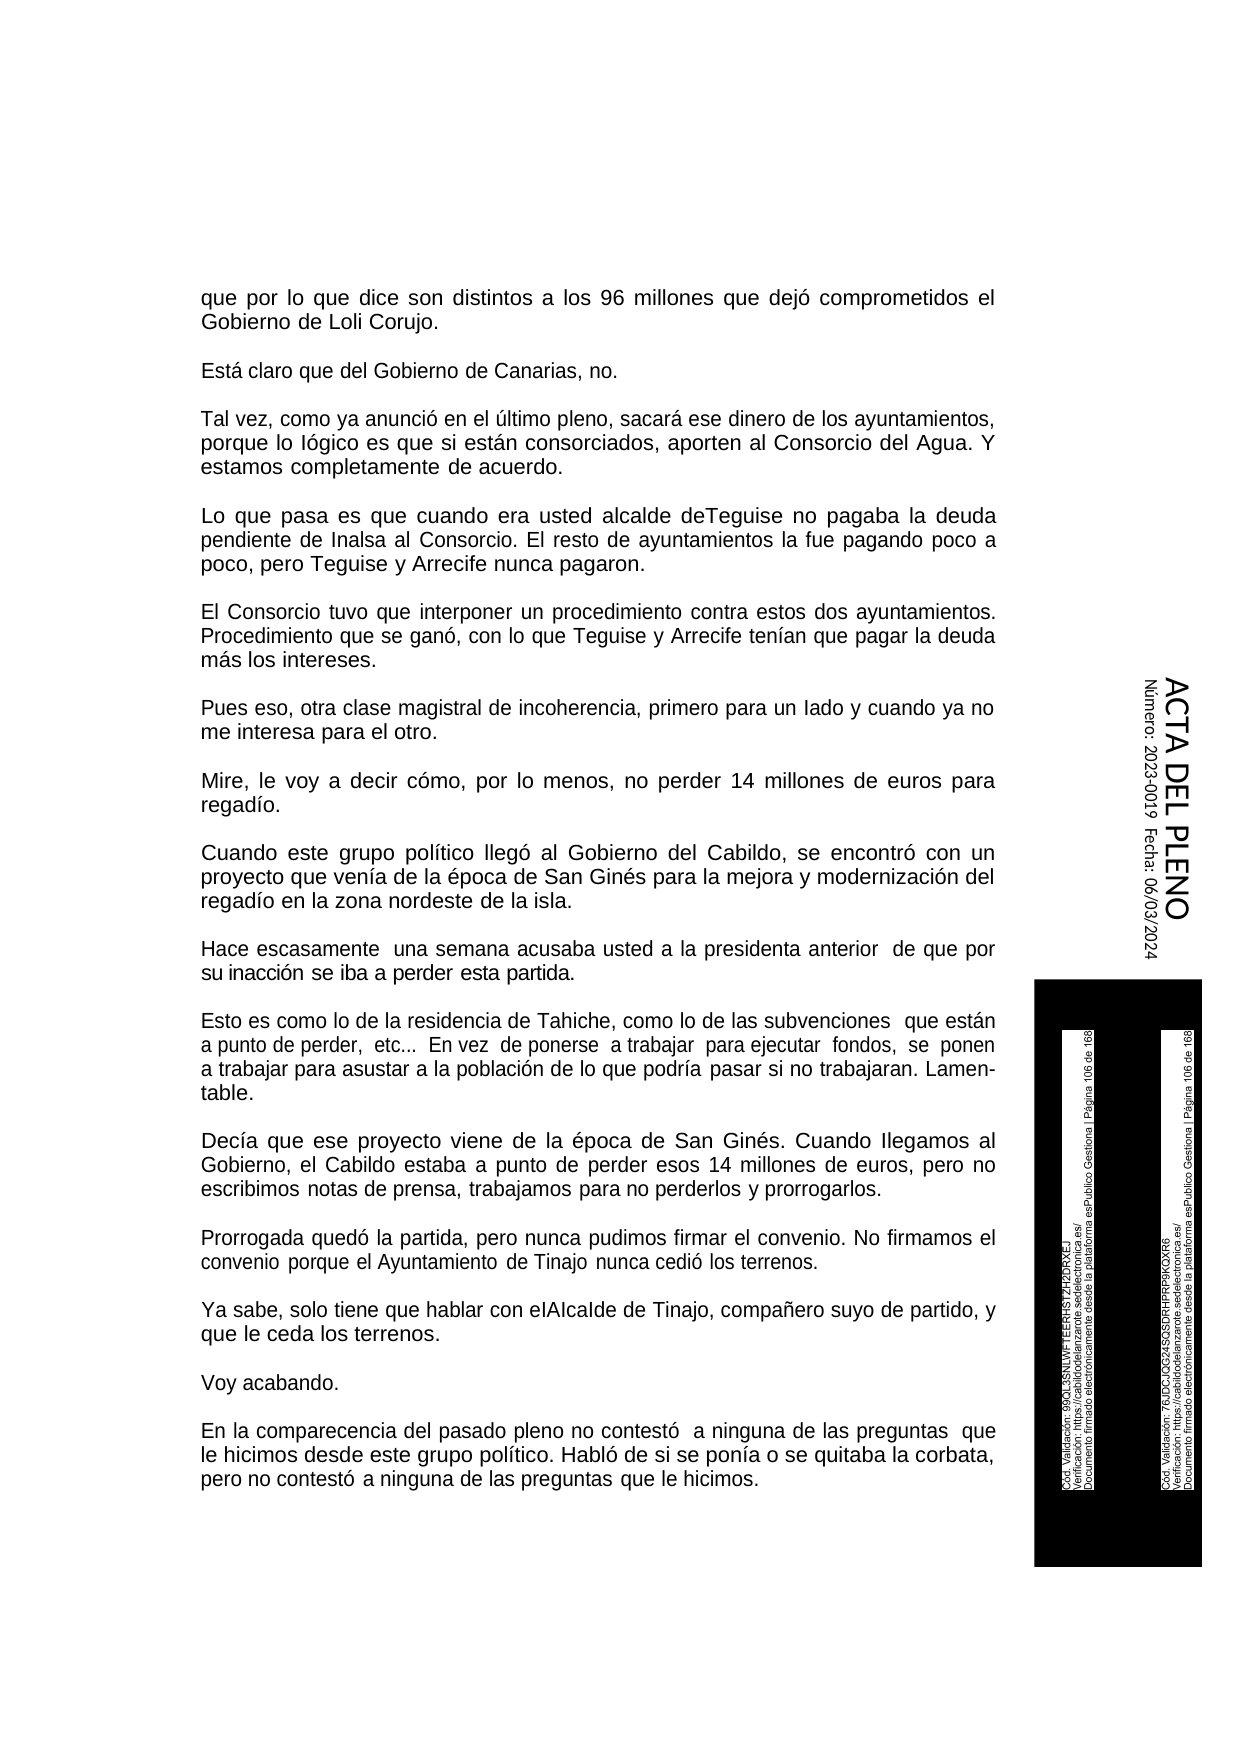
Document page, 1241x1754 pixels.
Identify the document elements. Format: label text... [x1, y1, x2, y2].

text Lo que pasa es que cuando era usted alcalde deTeguise no pagaba la deuda pendiente de Inalsa al Consorcio. El resto de ayuntamientos la fue pagando poco a poco, pero Teguise y Arrecife nunca pagaron. [200, 504, 998, 576]
text Prorrogada quedó la partida, pero nunca pudimos firmar el convenio. No firmamos el convenio porque el Ayuntamiento de Tinajo nunca cedió los terrenos. [201, 1226, 998, 1274]
text Cuando este grupo político llegó al Gobierno del Cabildo, se encontró con un proyecto que venía de la época de San Ginés para la mejora y modernización del regadío en la zona nordeste de la isla. [200, 841, 997, 913]
picture [1062, 1395, 1094, 1490]
picture [1161, 1030, 1194, 1370]
text En la comparecencia del pasado pleno no contestó a ninguna de las preguntas que le hicimos desde este grupo político. Habló de si se ponía o se quitaba la corbata, pero no contestó a ninguna de las preguntas que le hicimos. [200, 1419, 996, 1491]
text Número: 2023-0019 Fecha: 06/03/2024 [1142, 679, 1161, 967]
text Voy acabando. [201, 1370, 1205, 1395]
text ACTA DEL PLENO [1161, 677, 1196, 967]
text Pues eso, otra clase magistral de incoherencia, primero para un Iado y cuando ya no me interesa para el otro. [200, 697, 996, 744]
text Ya sabe, solo tiene que hablar con eIAIcaIde de Tinajo, compañero suyo de partido, y que le ceda los terrenos. [201, 1299, 997, 1347]
text Decía que ese proyecto viene de la época de San Ginés. Cuando Ilegamos al Gobierno, el Cabildo estaba a punto de perder esos 14 millones de euros, pero no escribimos notas de prensa, trabajamos para no perderlos y prorrogarlos. [201, 1130, 997, 1201]
text Tal vez, como ya anunció en el último pleno, sacará ese dinero de los ayuntamientos, porque lo Iógico es que si están consorciados, aporten al Consorcio del Agua. Y estamos completamente de acuerdo. [200, 408, 997, 479]
text Mire, le voy a decir cómo, por lo menos, no perder 14 millones de euros para regadío. [201, 769, 997, 817]
text Esto es como lo de la residencia de Tahiche, como lo de las subvenciones que están a punto de perder, etc... En vez de ponerse a trabajar para ejecutar fondos, se ponen a trabajar para asustar a la población de lo que podría pasar si no trabajaran. Lamen- table. [201, 1009, 996, 1105]
picture [1062, 1030, 1094, 1370]
picture [1161, 1395, 1194, 1490]
text Hace escasamente una semana acusaba usted a la presidenta anterior de que por su inacción se iba a perder esta partida. [201, 937, 995, 986]
text Está claro que del Gobierno de Canarias, no. [201, 358, 1205, 383]
text El Consorcio tuvo que interponer un procedimiento contra estos dos ayuntamientos. Procedimiento que se ganó, con lo que Teguise y Arrecife tenían que pagar la deuda más los intereses. [200, 601, 998, 672]
text que por lo que dice son distintos a los 96 millones que dejó comprometidos el Gobierno de Loli Corujo. [201, 287, 997, 334]
